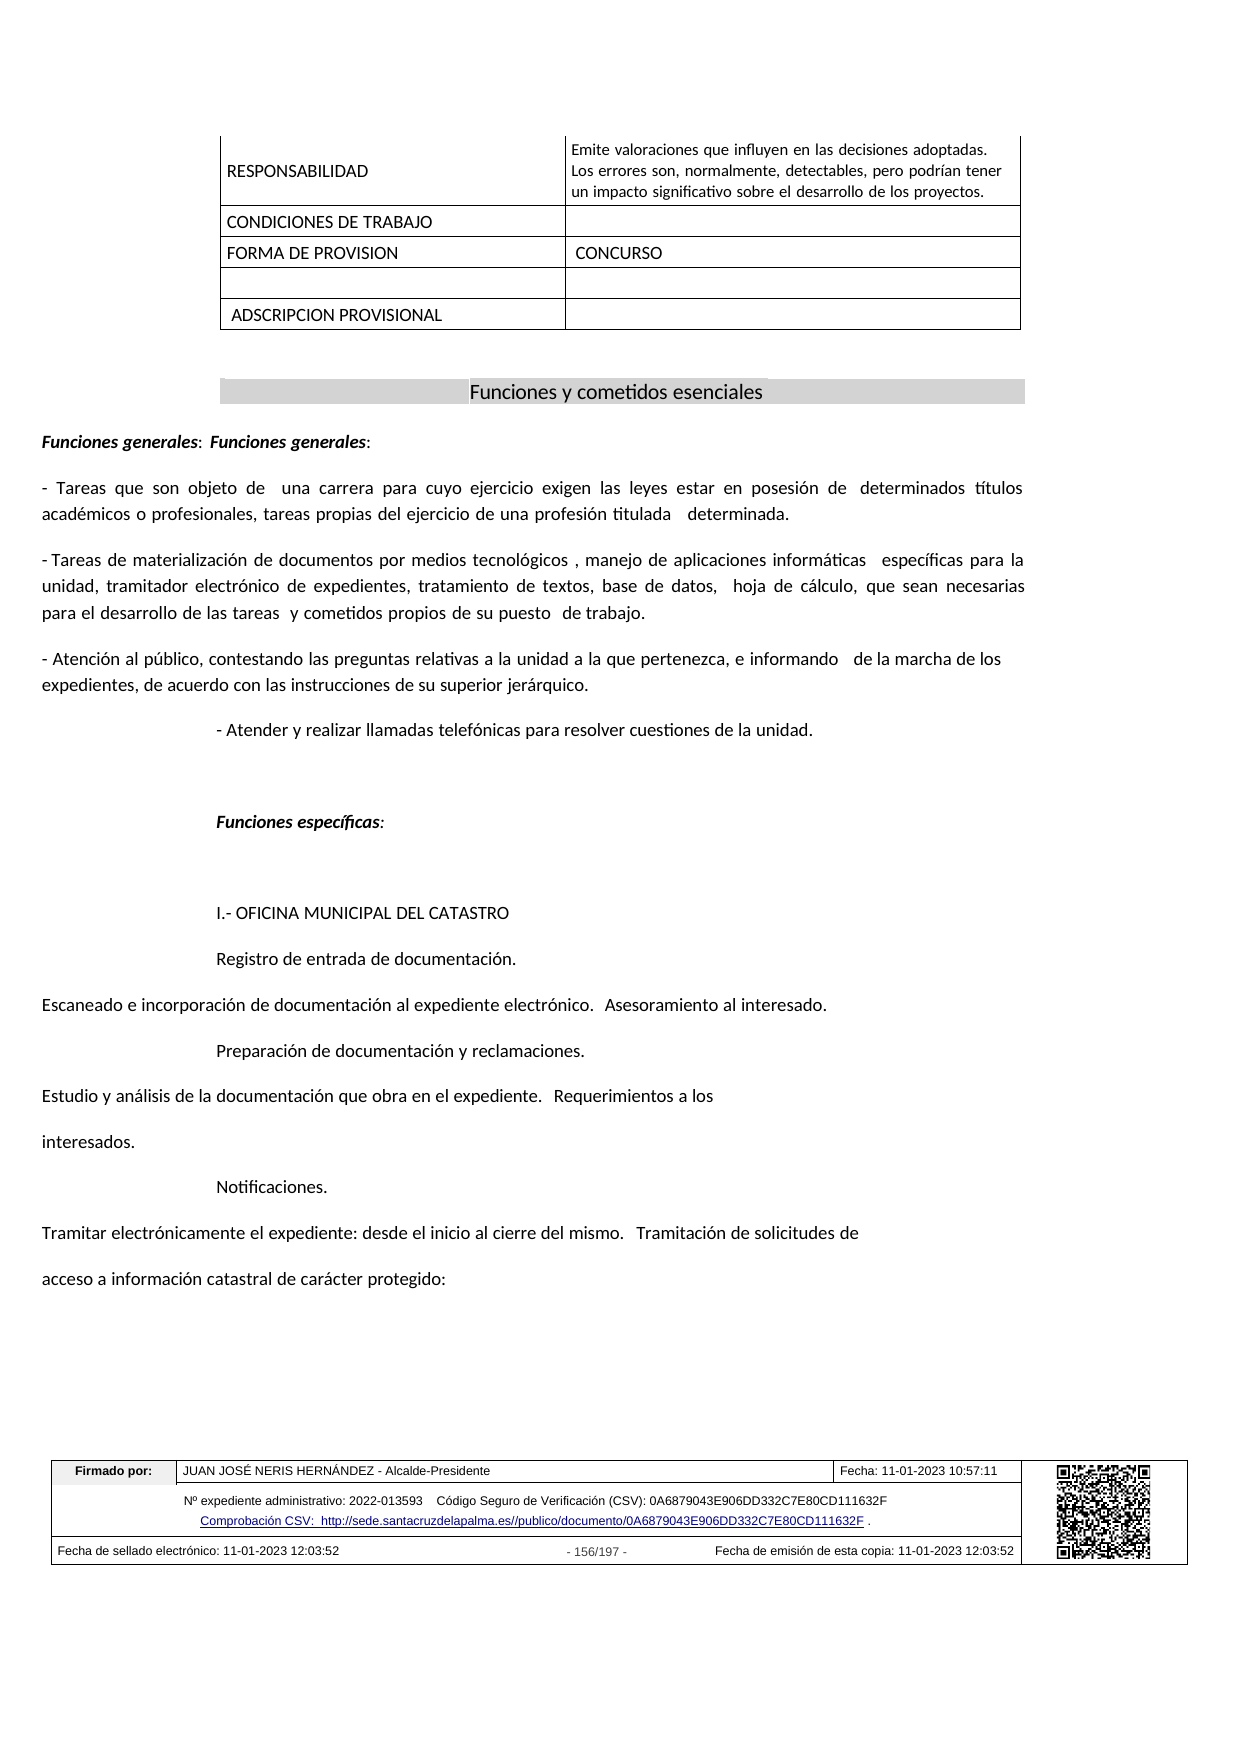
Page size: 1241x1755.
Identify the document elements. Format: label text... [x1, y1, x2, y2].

table_header Firmado por: [52, 1461, 176, 1482]
subtitle Funciones específicas: [216, 810, 1199, 833]
table_cell Fecha de sellado electrónico: 11-01-2023 12:03:52 - 156/197 - Fecha de emisión de esta copia: 11-01-2023 12:03:52 [52, 1537, 1021, 1564]
table_cell Nº expediente administrativo: 2022-013593 Código Seguro de Verificación (CSV): 0A6879043E906DD332C7E80CD111632F Comprobación CSV: http://sede.santacruzdelapalma.es//publico/documento/0A6879043E906DD332C7E80CD111632F . [52, 1483, 1021, 1536]
table_cell [566, 206, 1020, 236]
list Atender y realizar llamadas telefónicas para resolver cuestiones de la unidad. [216, 718, 1199, 741]
text Estudio y análisis de la documentación que obra en el expediente. Requerimientos a los interesados. [42, 1084, 762, 1153]
table_header JUAN JOSÉ NERIS HERNÁNDEZ - Alcalde-Presidente [177, 1461, 833, 1482]
table_header Fecha: 11-01-2023 10:57:11 [834, 1461, 1021, 1482]
table_cell ADSCRIPCION PROVISIONAL [221, 299, 565, 329]
text I.- OFICINA MUNICIPAL DEL CATASTRO [216, 901, 1199, 924]
table_cell FORMA DE PROVISION [221, 237, 565, 267]
text Registro de entrada de documentación. [216, 947, 1199, 970]
table_header [1022, 1461, 1187, 1564]
subtitle Funciones y cometidos esenciales [220, 378, 1199, 404]
table_cell [221, 268, 565, 298]
list Atención al público, contestando las preguntas relativas a la unidad a la que pertenezca, e informando de la marcha de los expedientes, de acuerdo con las instrucciones de su superior jerárquico. [42, 647, 1023, 696]
table_header Emite valoraciones que influyen en las decisiones adoptadas. Los errores son, normalmente, detectables, pero podrían tener un impacto significativo sobre el desarrollo de los proyectos. [566, 136, 1020, 205]
table_cell [566, 268, 1020, 298]
table_header RESPONSABILIDAD [221, 136, 565, 205]
subtitle Funciones generales: Funciones generales: [42, 430, 424, 453]
text Escaneado e incorporación de documentación al expediente electrónico. Asesoramiento al interesado. [42, 993, 844, 1016]
text Notificaciones. [216, 1176, 1199, 1199]
text Preparación de documentación y reclamaciones. [216, 1039, 1199, 1062]
list Tareas que son objeto de una carrera para cuyo ejercicio exigen las leyes estar en posesión de determinados títulos académicos o profesionales, tareas propias del ejercicio de una profesión titulada determinada. [42, 476, 1024, 525]
table_cell CONDICIONES DE TRABAJO [221, 206, 565, 236]
text Tramitar electrónicamente el expediente: desde el inicio al cierre del mismo. Tramitación de solicitudes de acceso a información catastral de carácter protegido: [42, 1221, 884, 1290]
table_cell [566, 299, 1020, 329]
table_cell CONCURSO [566, 237, 1020, 267]
list Tareas de materialización de documentos por medios tecnológicos , manejo de aplicaciones informáticas específicas para la unidad, tramitador electrónico de expedientes, tratamiento de textos, base de datos, hoja de cálculo, que sean necesarias para el desarrollo de las tareas y cometidos propios de su puesto de trabajo. [42, 548, 1025, 624]
